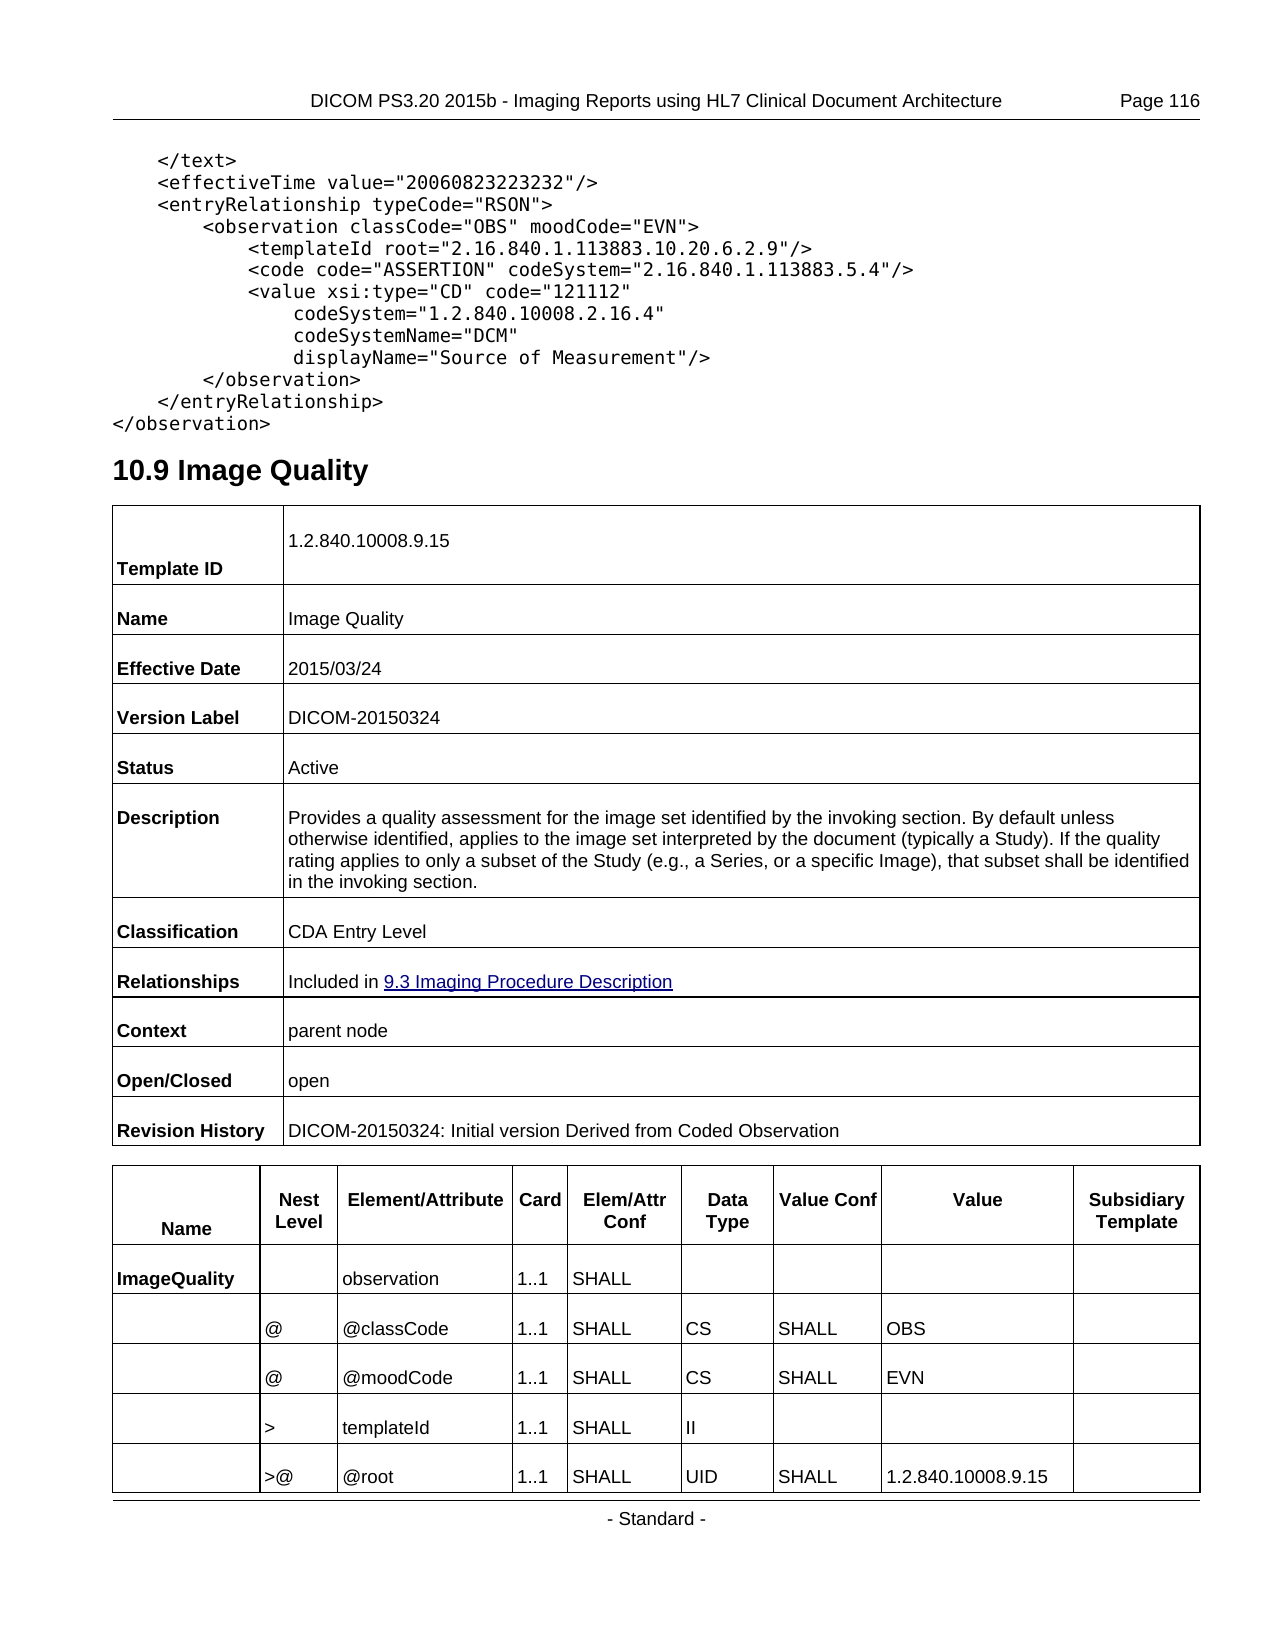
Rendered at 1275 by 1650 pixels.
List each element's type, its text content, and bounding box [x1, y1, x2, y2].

table_cell OBS [882, 1294, 1073, 1343]
table_header Nest Level [261, 1166, 337, 1244]
table_cell 1..1 [513, 1444, 567, 1492]
table_cell Image Quality [284, 585, 1199, 633]
table_cell DICOM-20150324 [284, 684, 1199, 733]
table_cell Open/Closed [113, 1047, 283, 1096]
table_cell Provides a quality assessment for the image set identified by the invoking section. By default unless otherwise identified, applies to the image set interpreted by the document (typically a Study). If the quality rating applies to only a subset of the Study (e.g., a Series, or a specific Image), that subset shall be identified in the invoking section. [284, 784, 1199, 897]
table_cell [113, 1444, 259, 1492]
table_cell > [261, 1394, 337, 1442]
table_cell Classification [113, 898, 283, 947]
table_header Subsidiary Template [1074, 1166, 1199, 1244]
table_cell [1074, 1294, 1199, 1343]
table_cell [882, 1245, 1073, 1293]
table_cell SHALL [568, 1444, 681, 1492]
table_cell [1074, 1444, 1199, 1492]
table_cell [682, 1245, 773, 1293]
table_cell Name [113, 585, 283, 633]
table_cell Effective Date [113, 635, 283, 683]
table_cell 2015/03/24 [284, 635, 1199, 683]
table_cell @ [261, 1294, 337, 1343]
table_cell Revision History [113, 1097, 283, 1145]
table_cell parent node [284, 998, 1199, 1046]
table_cell open [284, 1047, 1199, 1096]
table_cell Status [113, 734, 283, 783]
table_header Value Conf [774, 1166, 881, 1244]
table_cell [774, 1394, 881, 1442]
table_cell template​Id [338, 1394, 512, 1442]
table_header Data Type [682, 1166, 773, 1244]
table_cell CS [682, 1344, 773, 1393]
text 10.9 Image Quality [112, 453, 1200, 487]
table_cell [113, 1294, 259, 1343]
table_cell @root [338, 1444, 512, 1492]
table_cell 1..1 [513, 1394, 567, 1442]
table_cell CS [682, 1294, 773, 1343]
table_cell >@ [261, 1444, 337, 1492]
table_cell Active [284, 734, 1199, 783]
table_cell [1074, 1344, 1199, 1393]
table_cell SHALL [774, 1444, 881, 1492]
table_cell [113, 1344, 259, 1393]
table_cell SHALL [568, 1294, 681, 1343]
text </text> <effectiveTime value="20060823223232"/> <entryRelationship typeCode="RSON"> <observation classCode="OBS" moodCode="EVN"> <templateId root="2.16.840.1.113883.10.20.6.2.9"/> <code code="ASSERTION" codeSystem="2.16.840.1.113883.5.4"/> <value xsi:type="CD" code="121112" codeSystem="1.2.840.10008.2.16.4" codeSystemName="DCM" displayName="Source of Measurement"/> </observation> </entryRelationship> </observation> [112, 150, 1200, 434]
table_cell SHALL [774, 1344, 881, 1393]
table_cell observation [338, 1245, 512, 1293]
table_cell II [682, 1394, 773, 1442]
table_cell [774, 1245, 881, 1293]
table_cell Version Label [113, 684, 283, 733]
table_cell [882, 1394, 1073, 1442]
table_cell 1.2.840.10008.9.15 [882, 1444, 1073, 1492]
table_header Value [882, 1166, 1073, 1244]
table_cell SHALL [568, 1245, 681, 1293]
table_cell Image​Quality [113, 1245, 259, 1293]
table_cell @ [261, 1344, 337, 1393]
table_cell SHALL [774, 1294, 881, 1343]
table_cell UID [682, 1444, 773, 1492]
table_cell SHALL [568, 1344, 681, 1393]
table_cell [1074, 1394, 1199, 1442]
table_cell @moodCode [338, 1344, 512, 1393]
table_cell 1..1 [513, 1294, 567, 1343]
table_header Name [113, 1166, 259, 1244]
table_header Card [513, 1166, 567, 1244]
table_cell Relationships [113, 948, 283, 996]
table_header Elem/Attr Conf [568, 1166, 681, 1244]
table_cell @classCode [338, 1294, 512, 1343]
table_cell 1..1 [513, 1344, 567, 1393]
table_cell SHALL [568, 1394, 681, 1442]
table_cell [261, 1245, 337, 1293]
table_cell CDA Entry Level [284, 898, 1199, 947]
table_cell EVN [882, 1344, 1073, 1393]
table_header Element/​Attribute [338, 1166, 512, 1244]
table_cell 1..1 [513, 1245, 567, 1293]
table_cell Description [113, 784, 283, 897]
table_cell Included in 9.3 Imaging Procedure Description [284, 948, 1199, 996]
table_cell [113, 1394, 259, 1442]
table_header Template ID [113, 506, 283, 584]
table_cell DICOM-20150324: Initial version Derived from Coded Observation [284, 1097, 1199, 1145]
table_cell Context [113, 998, 283, 1046]
table_header 1.2.840.10008.9.15 [284, 506, 1199, 584]
table_cell [1074, 1245, 1199, 1293]
